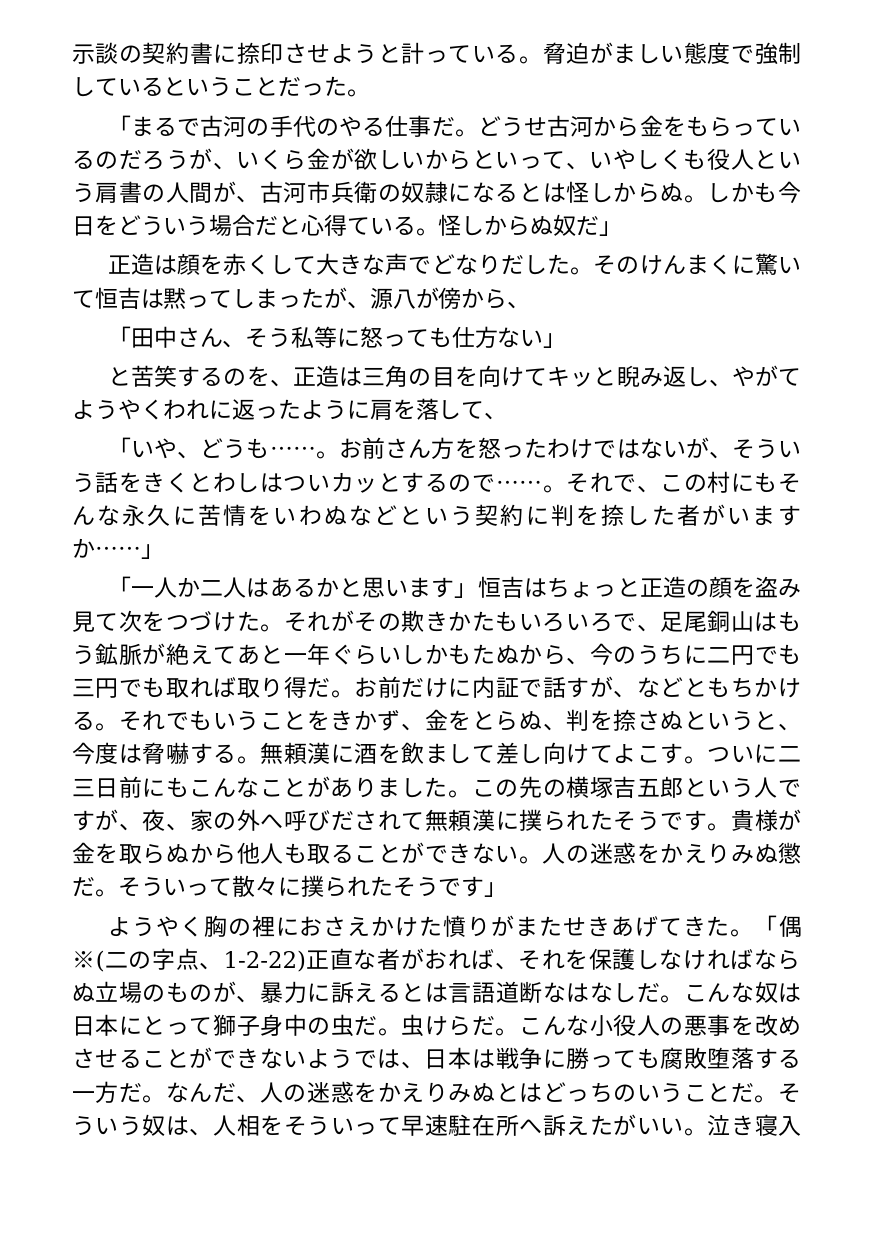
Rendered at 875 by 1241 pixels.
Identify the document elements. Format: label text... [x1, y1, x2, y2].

text 正造は顔を赤くして大きな声でどなりだした。そのけんまくに驚いて恒吉は黙ってしまったが、源八が傍から、 [72, 247, 802, 314]
text 示談の契約書に捺印させようと計っている。脅迫がましい態度で強制しているということだった。 [72, 36, 802, 102]
text 「田中さん、そう私等に怒っても仕方ない」 [72, 320, 802, 353]
text ようやく胸の裡におさえかけた憤りがまたせきあげてきた。「偶※(二の字点、1-2-22)正直な者がおれば、それを保護しなければならぬ立場のものが、暴力に訴えるとは言語道断なはなしだ。こんな奴は日本にとって獅子身中の虫だ。虫けらだ。こんな小役人の悪事を改めさせることができないようでは、日本は戦争に勝っても腐敗堕落する一方だ。なんだ、人の迷惑をかえりみぬとはどっちのいうことだ。そういう奴は、人相をそういって早速駐在所へ訴えたがいい。泣き寝入 [72, 908, 802, 1141]
text 「いや、どうも……。お前さん方を怒ったわけではないが、そういう話をきくとわしはついカッとするので……。それで、この村にもそんな永久に苦情をいわぬなどという契約に判を捺した者がいますか……」 [72, 431, 802, 564]
text 「一人か二人はあるかと思います」恒吉はちょっと正造の顔を盗み見て次をつづけた。それがその欺きかたもいろいろで、足尾銅山はもう鉱脈が絶えてあと一年ぐらいしかもたぬから、今のうちに二円でも三円でも取れば取り得だ。お前だけに内証で話すが、などともちかける。それでもいうことをきかず、金をとらぬ、判を捺さぬというと、今度は脅嚇する。無頼漢に酒を飲まして差し向けてよこす。ついに二三日前にもこんなことがありました。この先の横塚吉五郎という人ですが、夜、家の外へ呼びだされて無頼漢に撲られたそうです。貴様が金を取らぬから他人も取ることができない。人の迷惑をかえりみぬ懲だ。そういって散々に撲られたそうです」 [72, 570, 802, 902]
text と苦笑するのを、正造は三角の目を向けてキッと睨み返し、やがてようやくわれに返ったように肩を落して、 [72, 359, 802, 425]
text 「まるで古河の手代のやる仕事だ。どうせ古河から金をもらっているのだろうが、いくら金が欲しいからといって、いやしくも役人という肩書の人間が、古河市兵衛の奴隷になるとは怪しからぬ。しかも今日をどういう場合だと心得ている。怪しからぬ奴だ」 [72, 108, 802, 241]
